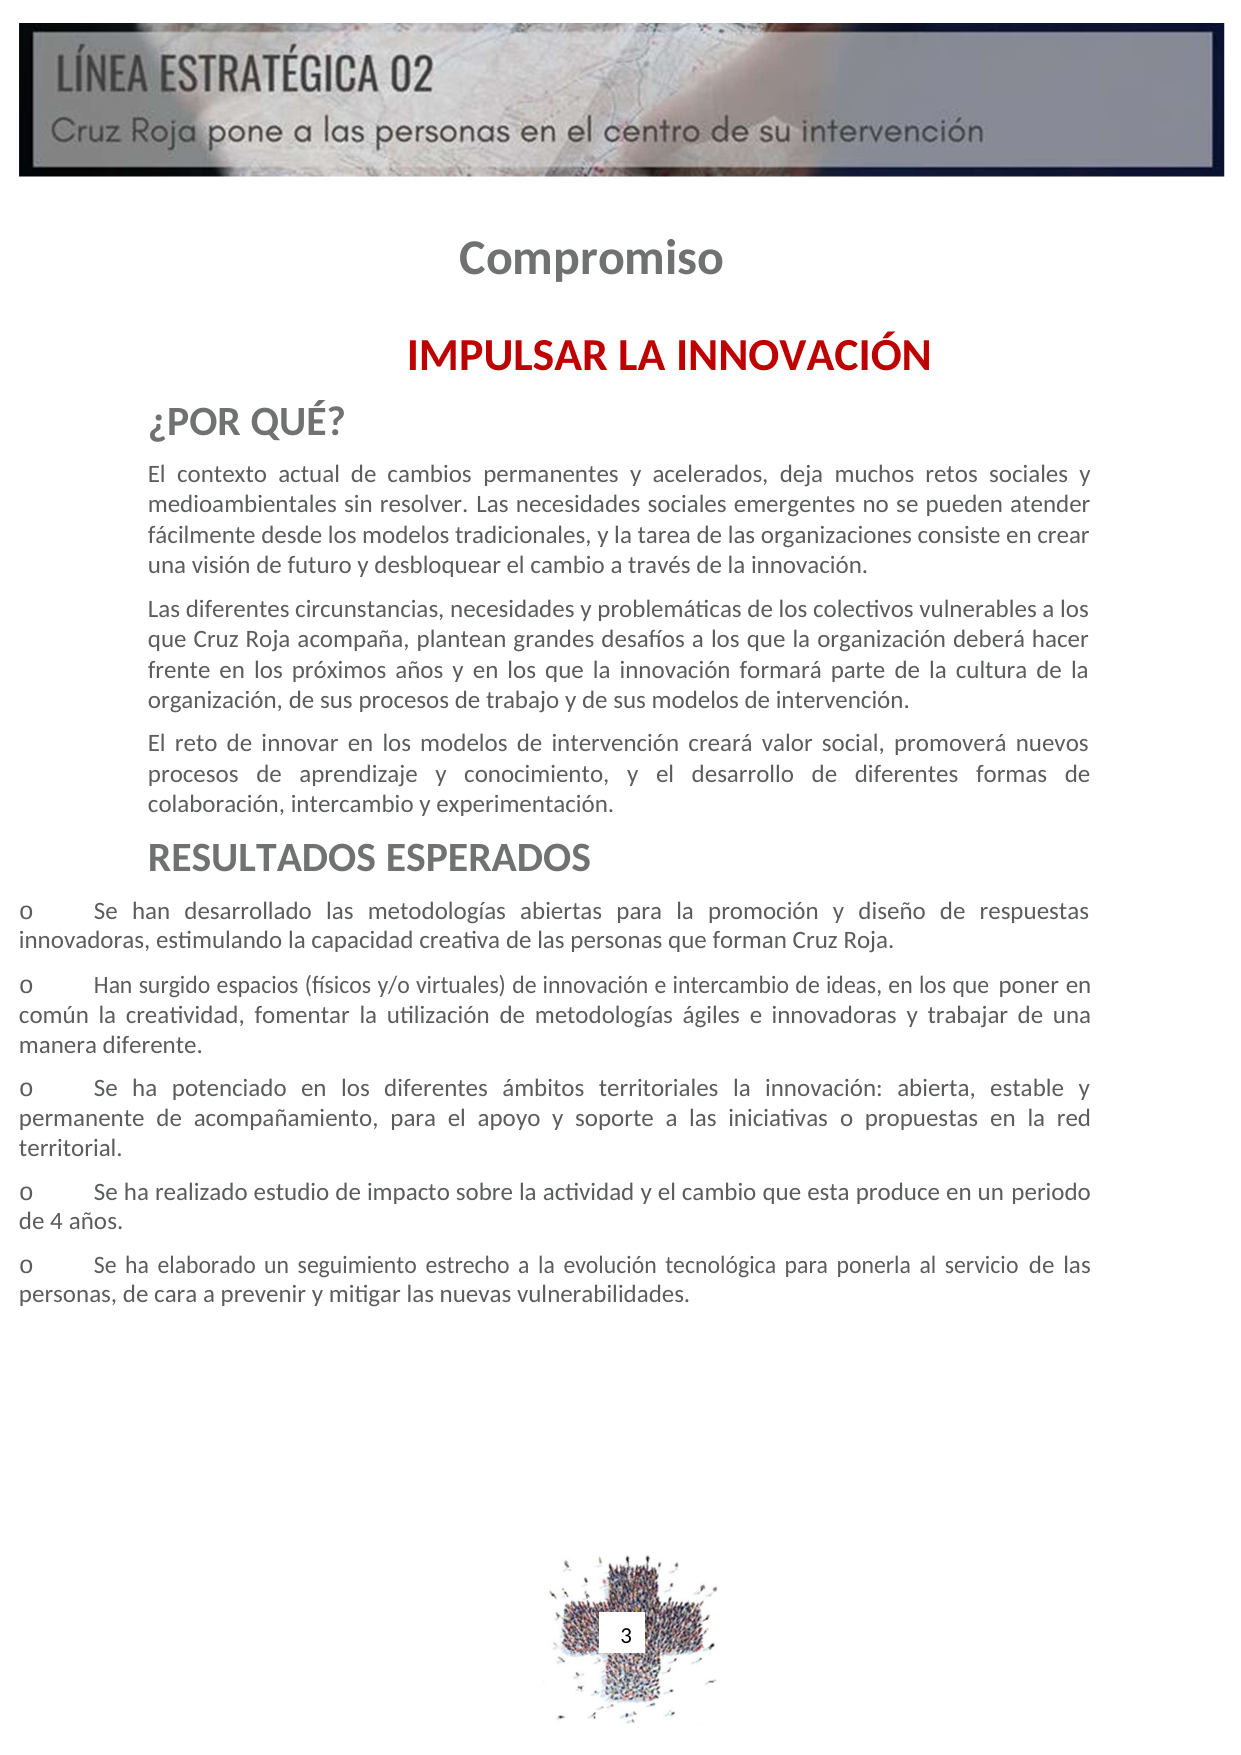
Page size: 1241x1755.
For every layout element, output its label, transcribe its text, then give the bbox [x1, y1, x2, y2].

text Las diferentes circunstancias, necesidades y problemáticas de los colectivos vulnerables a los que Cruz Roja acompaña, plantean grandes desafíos a los que la organización deberá hacer frente en los próximos años y en los que la innovación formará parte de la cultura de la organización, de sus procesos de trabajo y de sus modelos de intervención. [148, 593, 1091, 715]
list Se han desarrollado las metodologías abiertas para la promoción y diseño de respuestas innovadoras, estimulando la capacidad creativa de las personas que forman Cruz Roja. [19, 895, 1091, 955]
text El reto de innovar en los modelos de intervención creará valor social, promoverá nuevos procesos de aprendizaje y conocimiento, y el desarrollo de diferentes formas de colaboración, intercambio y experimentación. [148, 727, 1091, 819]
text El contexto actual de cambios permanentes y acelerados, deja muchos retos sociales y medioambientales sin resolver. Las necesidades sociales emergentes no se pueden atender fácilmente desde los modelos tradicionales, y la tarea de las organizaciones consiste en crear una visión de futuro y desbloquear el cambio a través de la innovación. [148, 458, 1091, 580]
list Se ha potenciado en los diferentes ámbitos territoriales la innovación: abierta, estable y permanente de acompañamiento, para el apoyo y soporte a las iniciativas o propuestas en la red territorial. [19, 1072, 1091, 1163]
subtitle RESULTADOS ESPERADOS [148, 831, 1234, 882]
list Se ha realizado estudio de impacto sobre la actividad y el cambio que esta produce en un periodo de 4 años. [19, 1176, 1091, 1236]
subtitle IMPULSAR LA INNOVACIÓN [104, 326, 1234, 382]
list Se ha elaborado un seguimiento estrecho a la evolución tecnológica para ponerla al servicio de las personas, de cara a prevenir y mitigar las nuevas vulnerabilidades. [19, 1249, 1091, 1309]
subtitle ¿POR QUÉ? [148, 394, 1234, 445]
list Han surgido espacios (físicos y/o virtuales) de innovación e intercambio de ideas, en los que poner en común la creatividad, fomentar la utilización de metodologías ágiles e innovadoras y trabajar de una manera diferente. [19, 968, 1091, 1059]
